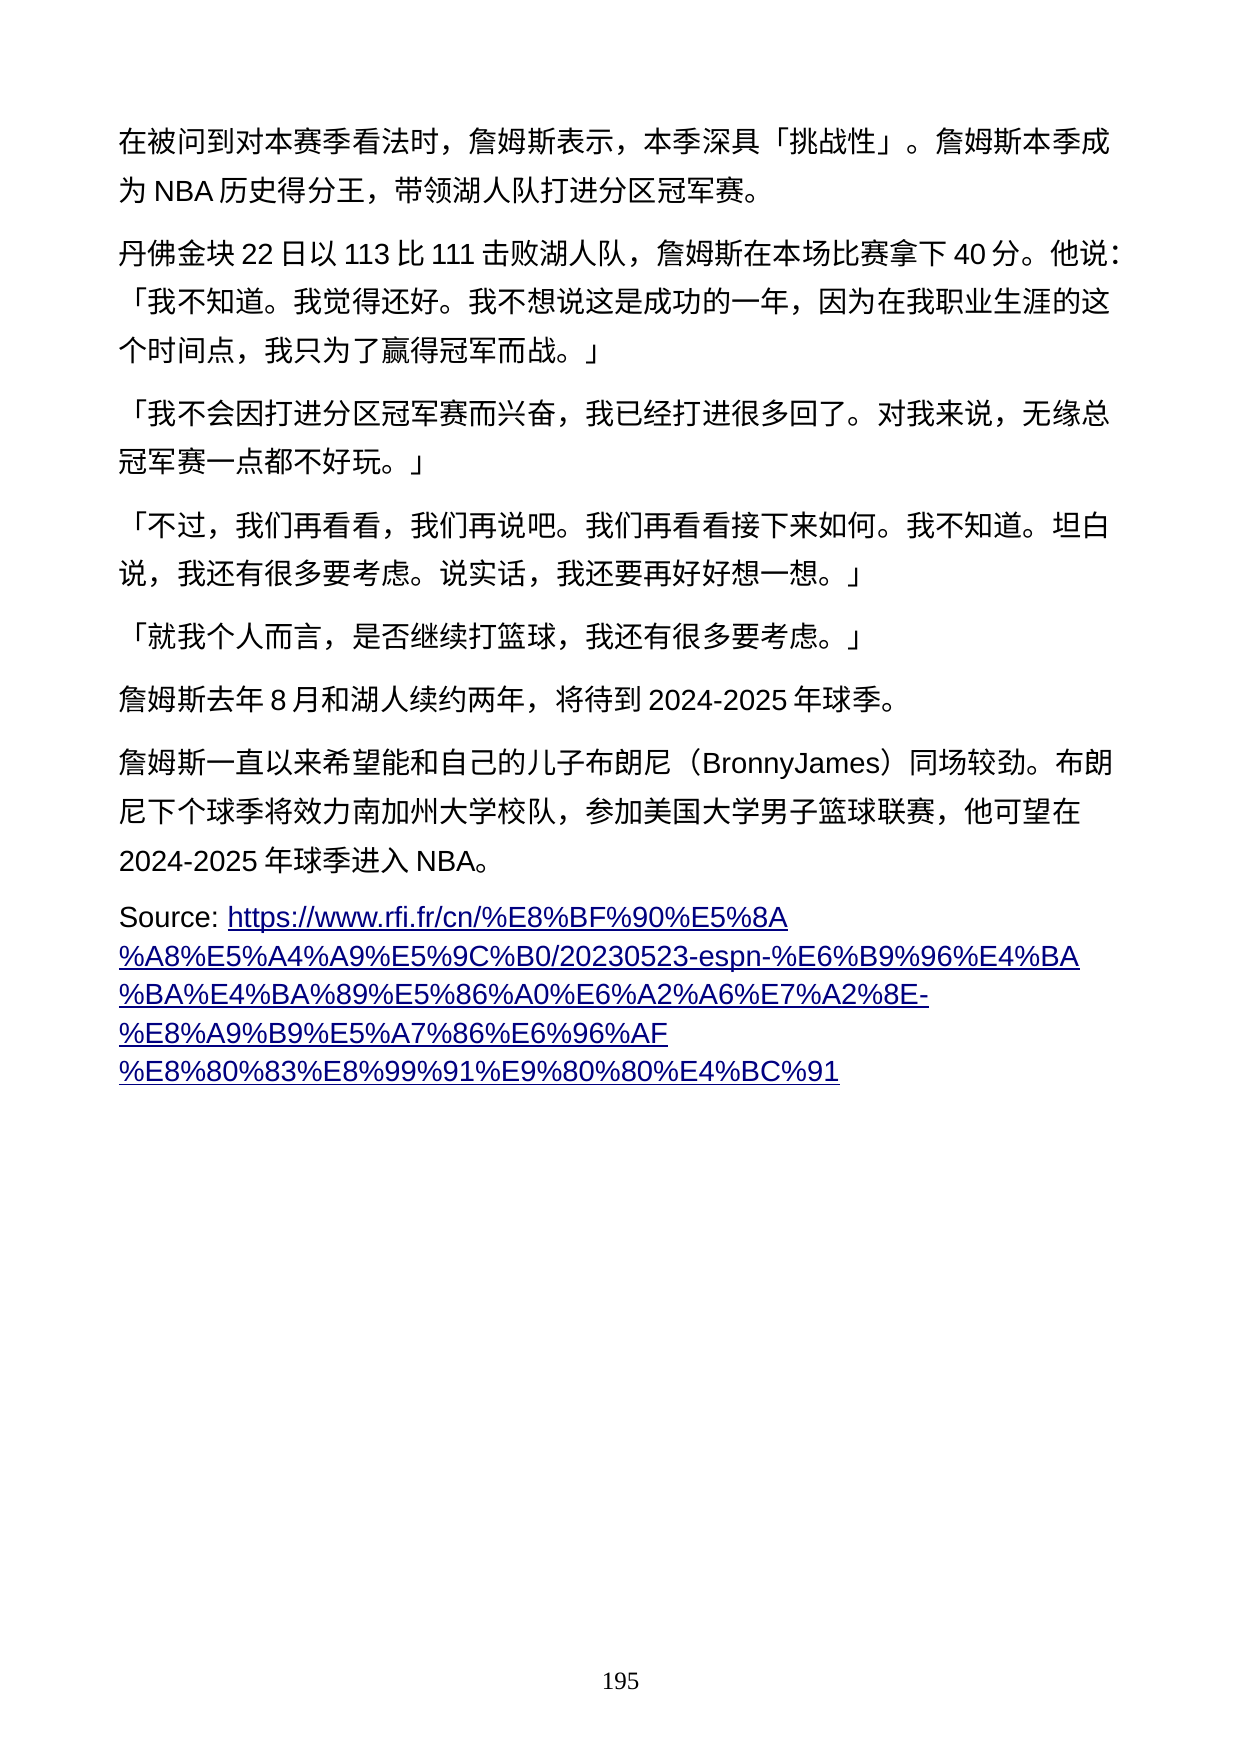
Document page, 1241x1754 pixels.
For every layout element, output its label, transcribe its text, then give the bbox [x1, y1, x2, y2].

text 丹佛金块22日以113比111击败湖人队，詹姆斯在本场比赛拿下40分。他说：「我不知道。我觉得还好。我不想说这是成功的一年，因为在我职业生涯的这个时间点，我只为了赢得冠军而战。」 [118, 230, 1122, 369]
text Source: https://www.rfi.fr/cn/%E8%BF%90%E5%8A%A8%E5%A4%A9%E5%9C%B0/20230523-espn-%E6%B9%96%E4%BA%BA%E4%BA%89%E5%86%A0%E6%A2%A6%E7%A2%8E-%E8%A9%B9%E5%A7%86%E6%96%AF%E8%80%83%E8%99%91%E9%80%80%E4%BC%91 [118, 900, 1122, 1088]
text 「不过，我们再看看，我们再说吧。我们再看看接下来如何。我不知道。坦白说，我还有很多要考虑。说实话，我还要再好好想一想。」 [118, 502, 1122, 593]
text 詹姆斯去年8月和湖人续约两年，将待到2024-2025年球季。 [118, 677, 1122, 719]
text 在被问到对本赛季看法时，詹姆斯表示，本季深具「挑战性」。詹姆斯本季成为NBA历史得分王，带领湖人队打进分区冠军赛。 [118, 118, 1122, 209]
text 「就我个人而言，是否继续打篮球，我还有很多要考虑。」 [118, 614, 1122, 656]
text 詹姆斯一直以来希望能和自己的儿子布朗尼（BronnyJames）同场较劲。布朗尼下个球季将效力南加州大学校队，参加美国大学男子篮球联赛，他可望在2024-2025年球季进入NBA。 [118, 740, 1122, 879]
text 「我不会因打进分区冠军赛而兴奋，我已经打进很多回了。对我来说，无缘总冠军赛一点都不好玩。」 [118, 390, 1122, 481]
